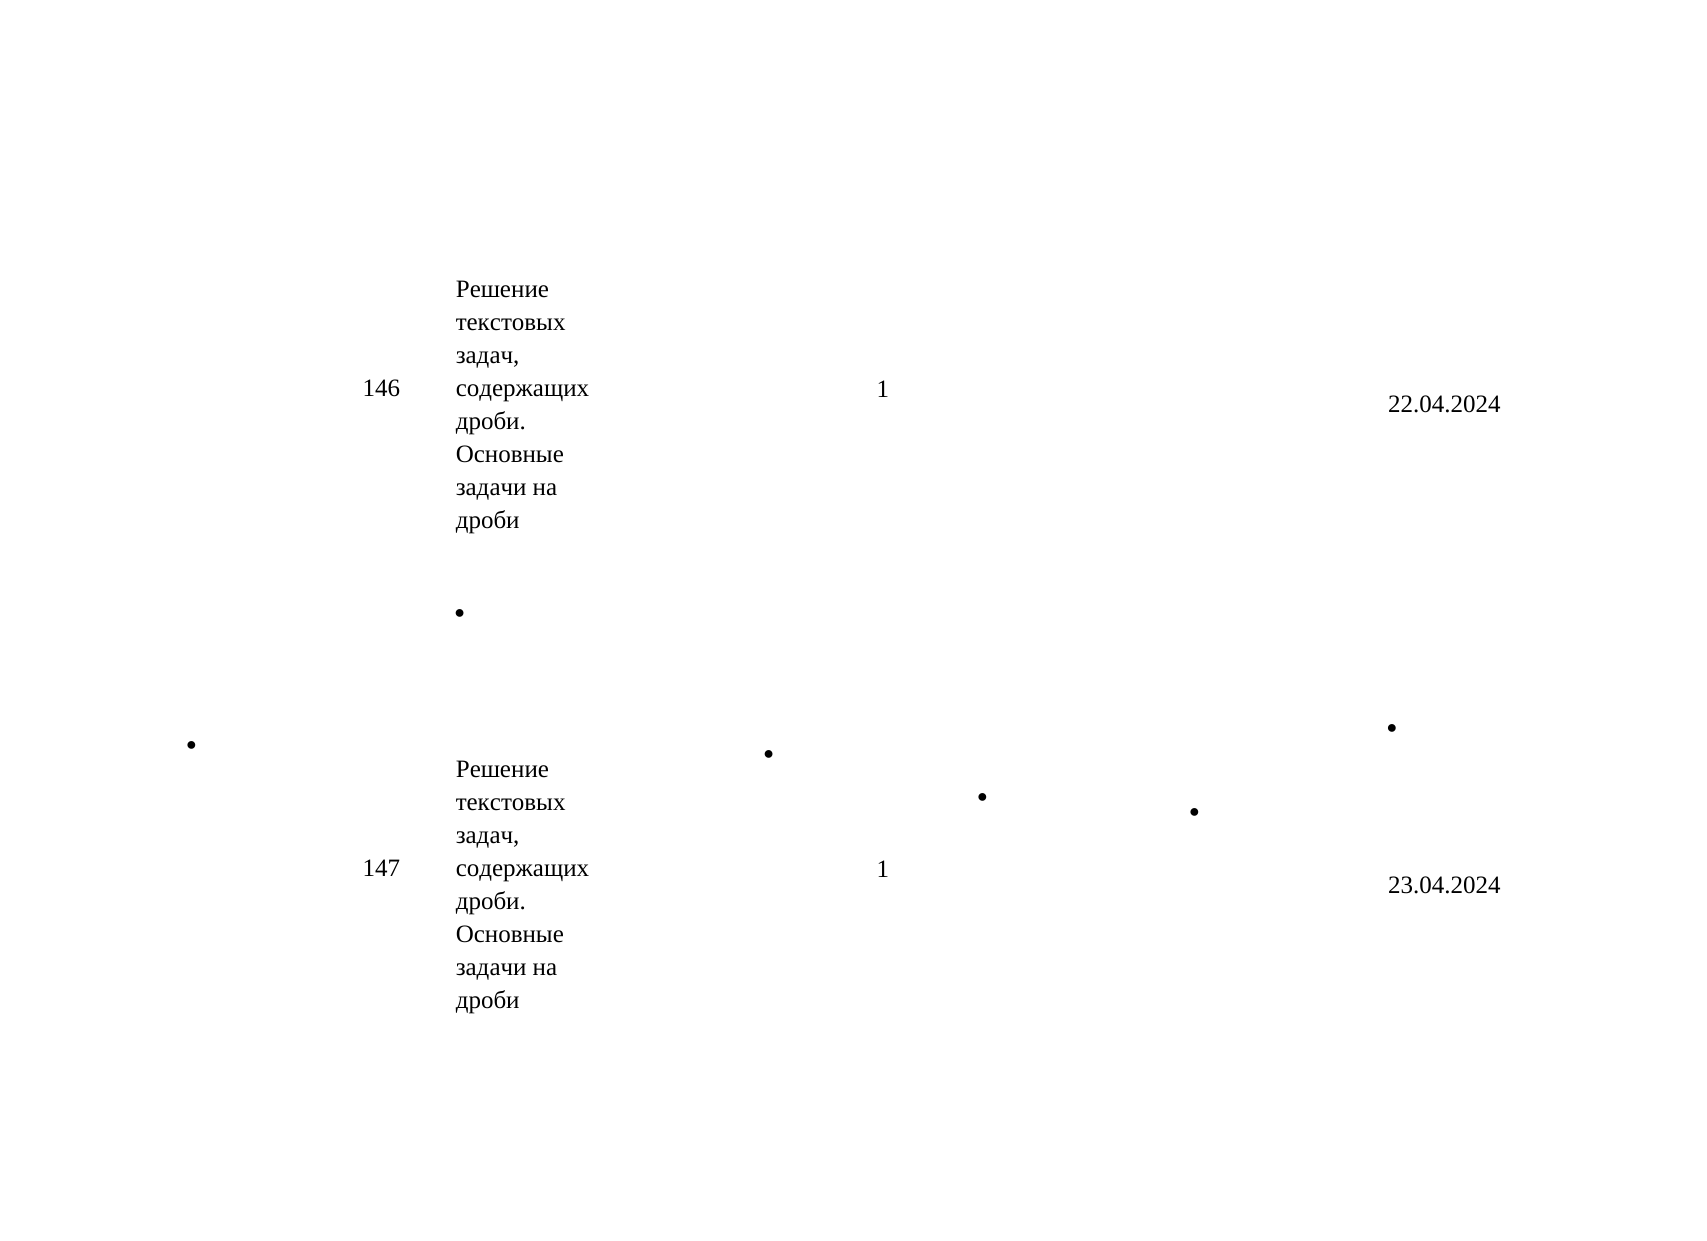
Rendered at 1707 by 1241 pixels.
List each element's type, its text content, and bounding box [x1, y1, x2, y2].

table_cell 146 [176, 150, 430, 600]
table_cell Решение текстовых задач, содержащих дроби. Основные задачи на дроби [430, 150, 638, 600]
table_cell 1 [638, 150, 938, 600]
table_cell 1 [638, 600, 938, 1080]
table_cell Решение текстовых задач, содержащих дроби. Основные задачи на дроби [430, 600, 638, 1080]
table_cell [1065, 600, 1363, 1080]
table_cell [938, 600, 1065, 1080]
table_cell 147 [176, 600, 430, 1080]
table_cell [1065, 150, 1363, 600]
table_cell 22.04.2024 [1363, 150, 1592, 600]
table_cell 23.04.2024 [1363, 600, 1592, 1080]
table_cell [938, 150, 1065, 600]
